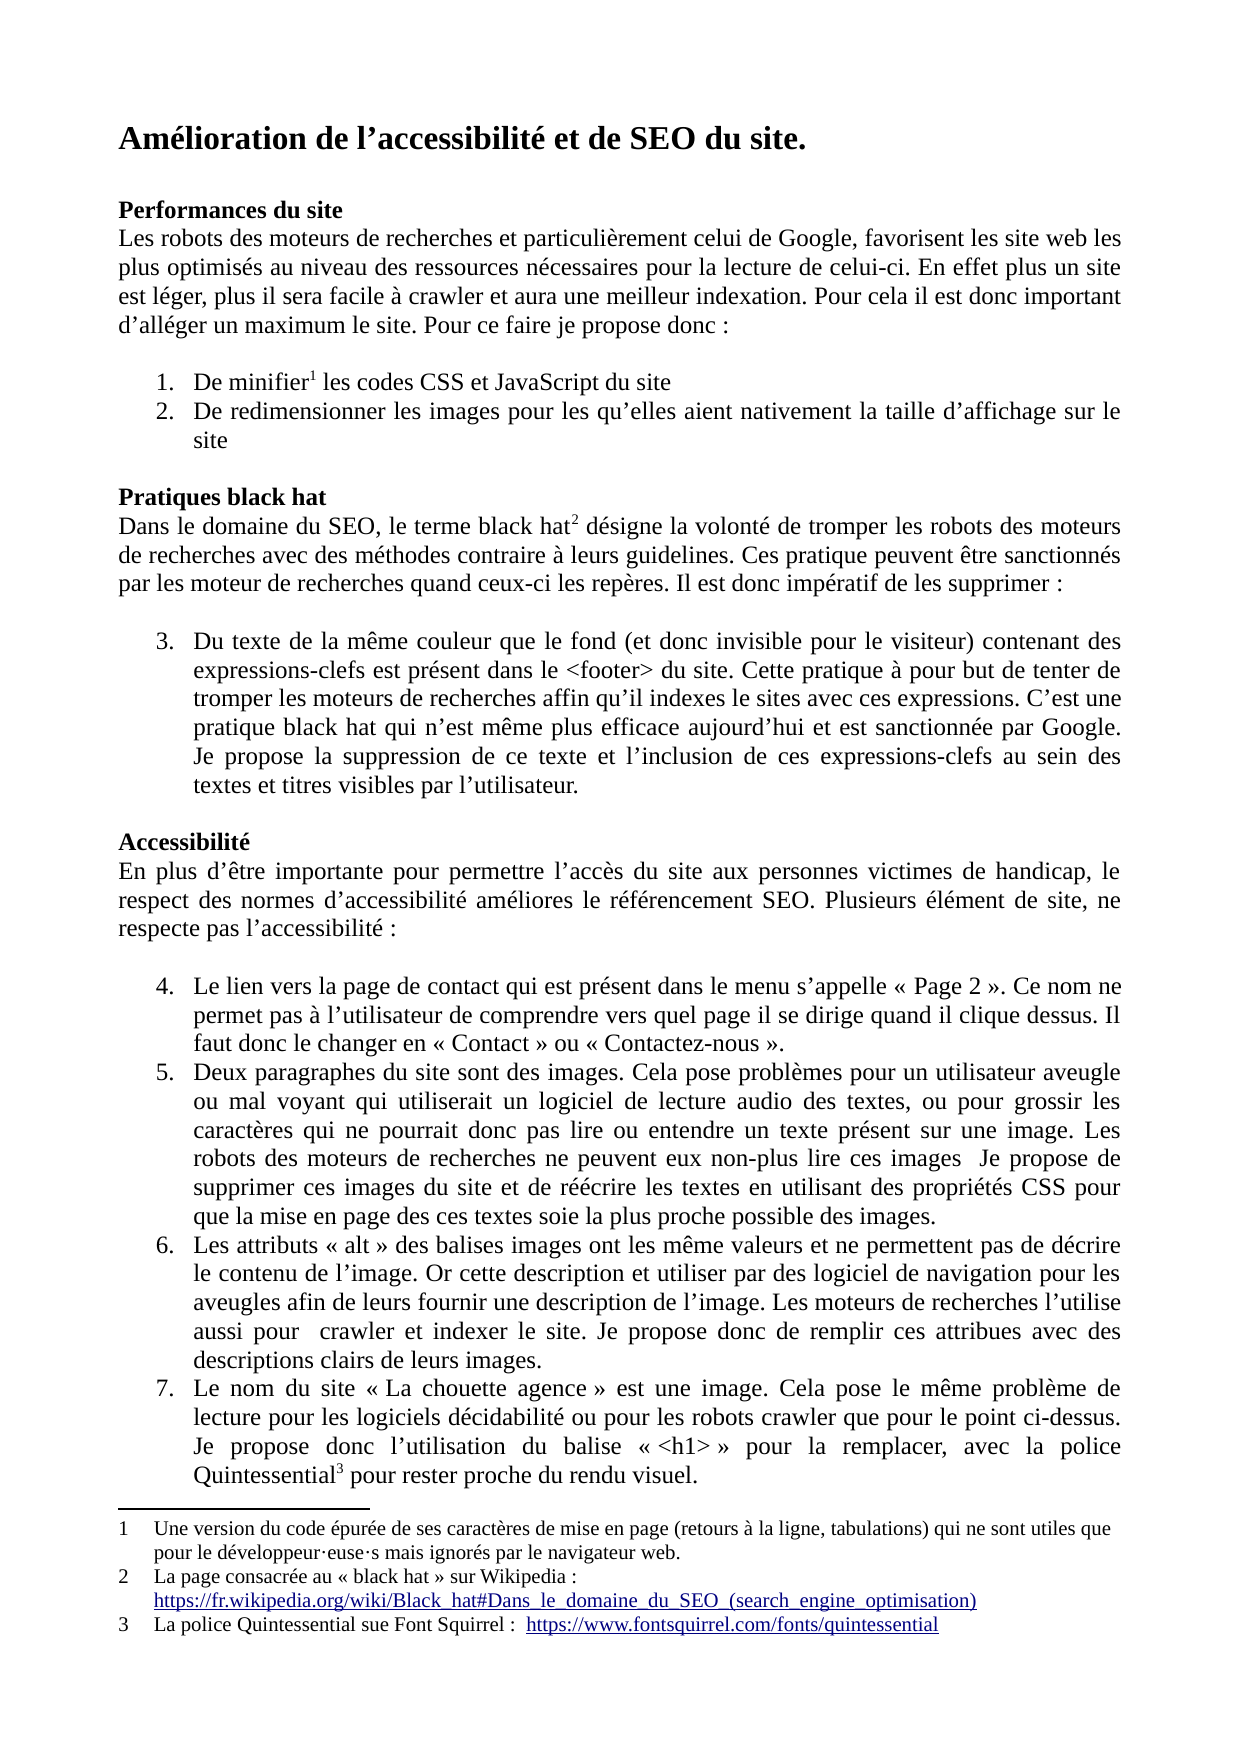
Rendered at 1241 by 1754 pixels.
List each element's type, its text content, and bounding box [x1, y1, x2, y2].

list La police Quintessential sue Font Squirrel : https://www.fontsquirrel.com/fonts/quintessential [118, 1612, 1122, 1636]
list Une version du code épurée de ses caractères de mise en page (retours à la ligne, tabulations) qui ne sont utiles que pour le développeur·euse·s mais ignorés par le navigateur web. [118, 1516, 1122, 1564]
text En plus d’être importante pour permettre l’accès du site aux personnes victimes de handicap, le respect des normes d’accessibilité améliores le référencement SEO. Plusieurs élément de site, ne respecte pas l’accessibilité : [118, 856, 1122, 942]
text Les robots des moteurs de recherches et particulièrement celui de Google, favorisent les site web les plus optimisés au niveau des ressources nécessaires pour la lecture de celui-ci. En effet plus un site est léger, plus il sera facile à crawler et aura une meilleur indexation. Pour cela il est donc important d’alléger un maximum le site. Pour ce faire je propose donc : [118, 223, 1122, 338]
list Deux paragraphes du site sont des images. Cela pose problèmes pour un utilisateur aveugle ou mal voyant qui utiliserait un logiciel de lecture audio des textes, ou pour grossir les caractères qui ne pourrait donc pas lire ou entendre un texte présent sur une image. Les robots des moteurs de recherches ne peuvent eux non-plus lire ces images Je propose de supprimer ces images du site et de réécrire les textes en utilisant des propriétés CSS pour que la mise en page des ces textes soie la plus proche possible des images. [156, 1057, 1122, 1230]
text Pratiques black hat [118, 482, 1122, 511]
text Accessibilité [118, 827, 1122, 856]
list Le nom du site « La chouette agence » est une image. Cela pose le même problème de lecture pour les logiciels décidabilité ou pour les robots crawler que pour le point ci-dessus. Je propose donc l’utilisation du balise « <h1> » pour la remplacer, avec la police Quintessential pour rester proche du rendu visuel. [156, 1373, 1122, 1488]
text La page consacrée au « black hat » sur Wikipedia : https://fr.wikipedia.org/wiki/Black_hat#Dans_le_domaine_du_SEO_(search_engine_optimisation) [118, 1564, 1122, 1612]
list De redimensionner les images pour les qu’elles aient nativement la taille d’affichage sur le site [156, 396, 1122, 453]
text Amélioration de l’accessibilité et de SEO du site. [118, 118, 1122, 156]
list De minifier les codes CSS et JavaScript du site [156, 367, 1122, 396]
list Du texte de la même couleur que le fond (et donc invisible pour le visiteur) contenant des expressions-clefs est présent dans le <footer> du site. Cette pratique à pour but de tenter de tromper les moteurs de recherches affin qu’il indexes le sites avec ces expressions. C’est une pratique black hat qui n’est même plus efficace aujourd’hui et est sanctionnée par Google. Je propose la suppression de ce texte et l’inclusion de ces expressions-clefs au sein des textes et titres visibles par l’utilisateur. [156, 626, 1122, 798]
text Dans le domaine du SEO, le terme black hat désigne la volonté de tromper les robots des moteurs de recherches avec des méthodes contraire à leurs guidelines. Ces pratique peuvent être sanctionnés par les moteur de recherches quand ceux-ci les repères. Il est donc impératif de les supprimer : [118, 511, 1122, 597]
text Performances du site [118, 195, 1122, 223]
list Le lien vers la page de contact qui est présent dans le menu s’appelle « Page 2 ». Ce nom ne permet pas à l’utilisateur de comprendre vers quel page il se dirige quand il clique dessus. Il faut donc le changer en « Contact » ou « Contactez-nous ». [156, 971, 1122, 1057]
list Les attributs « alt » des balises images ont les même valeurs et ne permettent pas de décrire le contenu de l’image. Or cette description et utiliser par des logiciel de navigation pour les aveugles afin de leurs fournir une description de l’image. Les moteurs de recherches l’utilise aussi pour crawler et indexer le site. Je propose donc de remplir ces attribues avec des descriptions clairs de leurs images. [156, 1230, 1122, 1373]
